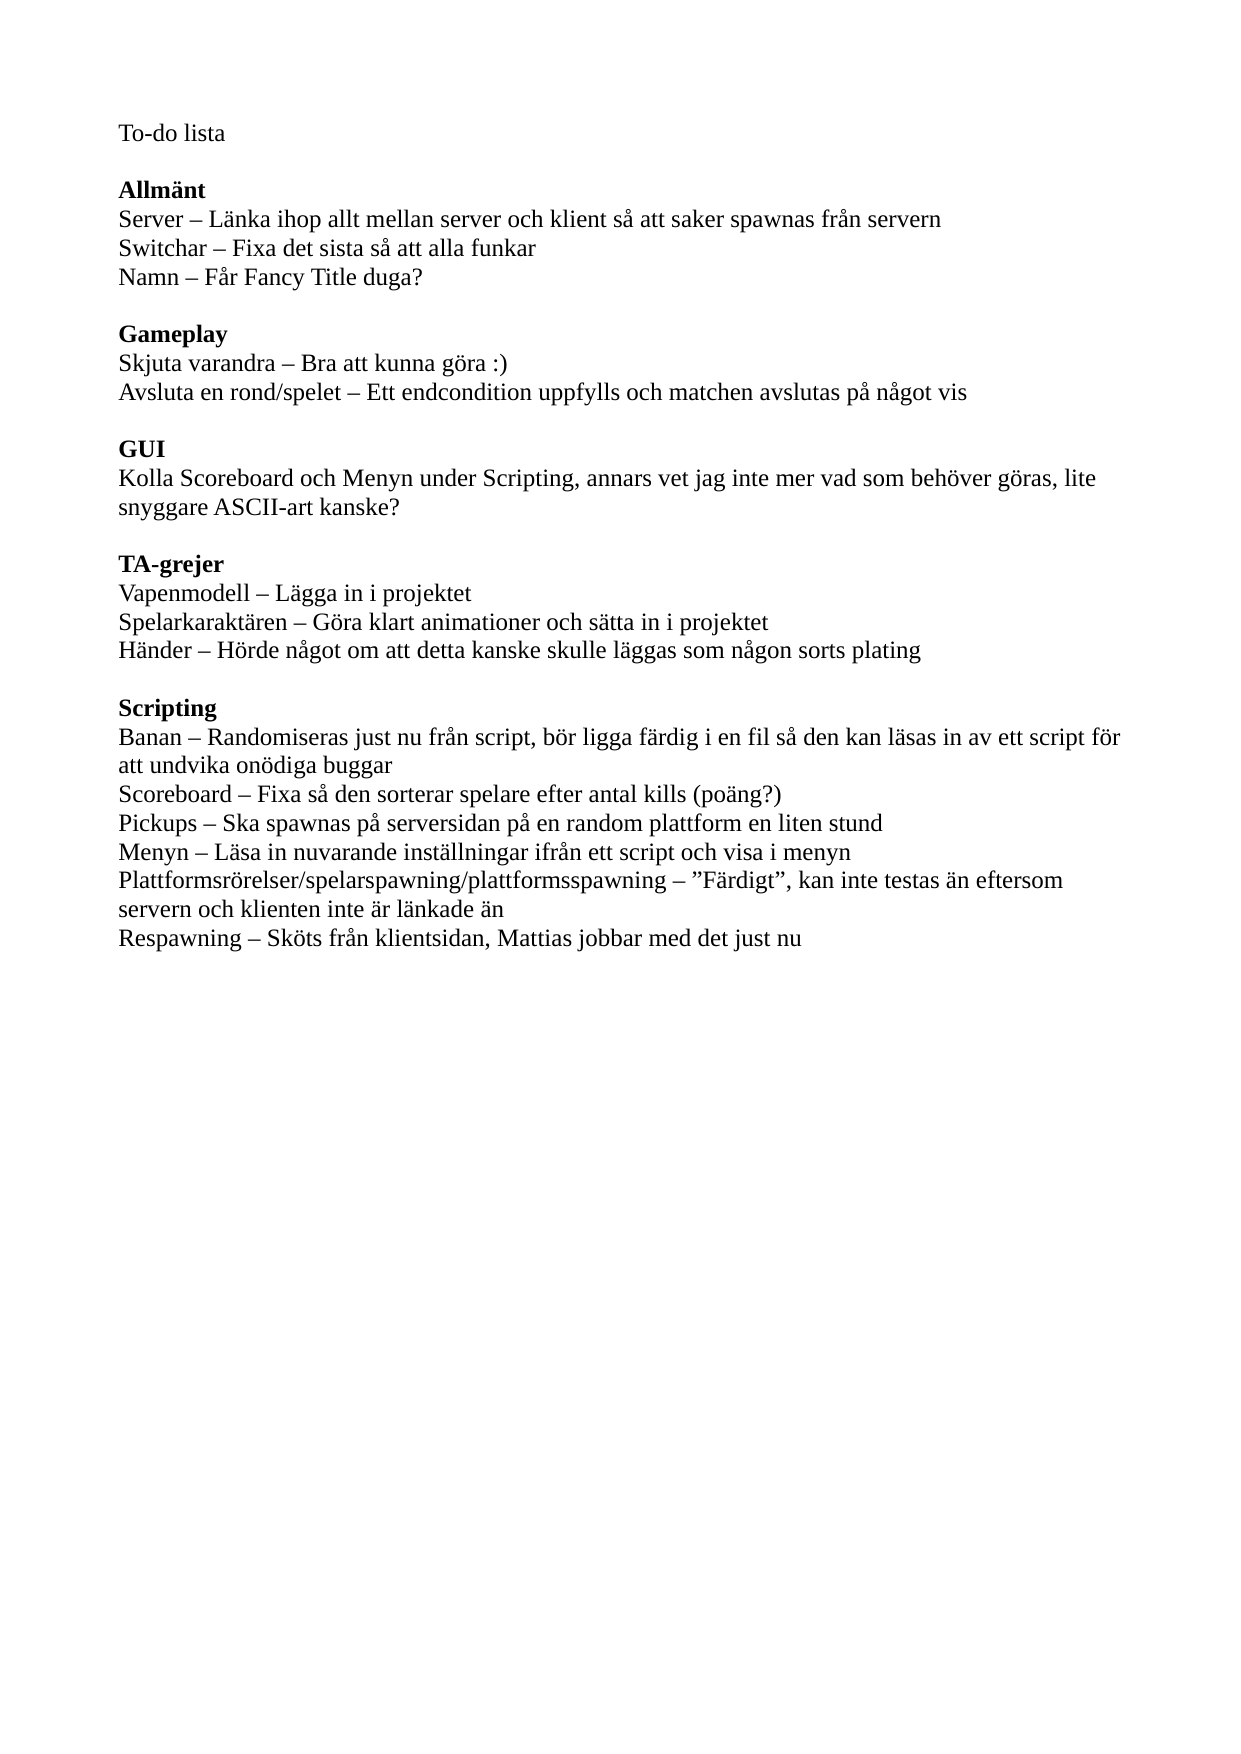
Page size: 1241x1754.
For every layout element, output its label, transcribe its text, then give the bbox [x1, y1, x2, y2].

text Pickups – Ska spawnas på serversidan på en random plattform en liten stund [118, 808, 1122, 837]
text GUI [118, 434, 1122, 463]
text Händer – Hörde något om att detta kanske skulle läggas som någon sorts plating [118, 636, 1122, 664]
text Kolla Scoreboard och Menyn under Scripting, annars vet jag inte mer vad som behöver göras, lite snyggare ASCII-art kanske? [118, 463, 1122, 521]
text Gameplay [118, 319, 1122, 348]
text Banan – Randomiseras just nu från script, bör ligga färdig i en fil så den kan läsas in av ett script för att undvika onödiga buggar [118, 722, 1122, 779]
text TA-grejer [118, 549, 1122, 578]
text Spelarkaraktären – Göra klart animationer och sätta in i projektet [118, 607, 1122, 636]
text To-do lista [118, 118, 1122, 147]
text Avsluta en rond/spelet – Ett endcondition uppfylls och matchen avslutas på något vis [118, 377, 1122, 406]
text Server – Länka ihop allt mellan server och klient så att saker spawnas från servern [118, 204, 1122, 233]
text Menyn – Läsa in nuvarande inställningar ifrån ett script och visa i menyn [118, 837, 1122, 866]
text Switchar – Fixa det sista så att alla funkar [118, 233, 1122, 262]
text Vapenmodell – Lägga in i projektet [118, 578, 1122, 607]
text Skjuta varandra – Bra att kunna göra :) [118, 348, 1122, 377]
text Scoreboard – Fixa så den sorterar spelare efter antal kills (poäng?) [118, 779, 1122, 808]
text Respawning – Sköts från klientsidan, Mattias jobbar med det just nu [118, 923, 1122, 952]
text Plattformsrörelser/spelarspawning/plattformsspawning – ”Färdigt”, kan inte testas än eftersom servern och klienten inte är länkade än [118, 866, 1122, 923]
text Namn – Får Fancy Title duga? [118, 262, 1122, 291]
text Allmänt [118, 176, 1122, 204]
text Scripting [118, 693, 1122, 722]
